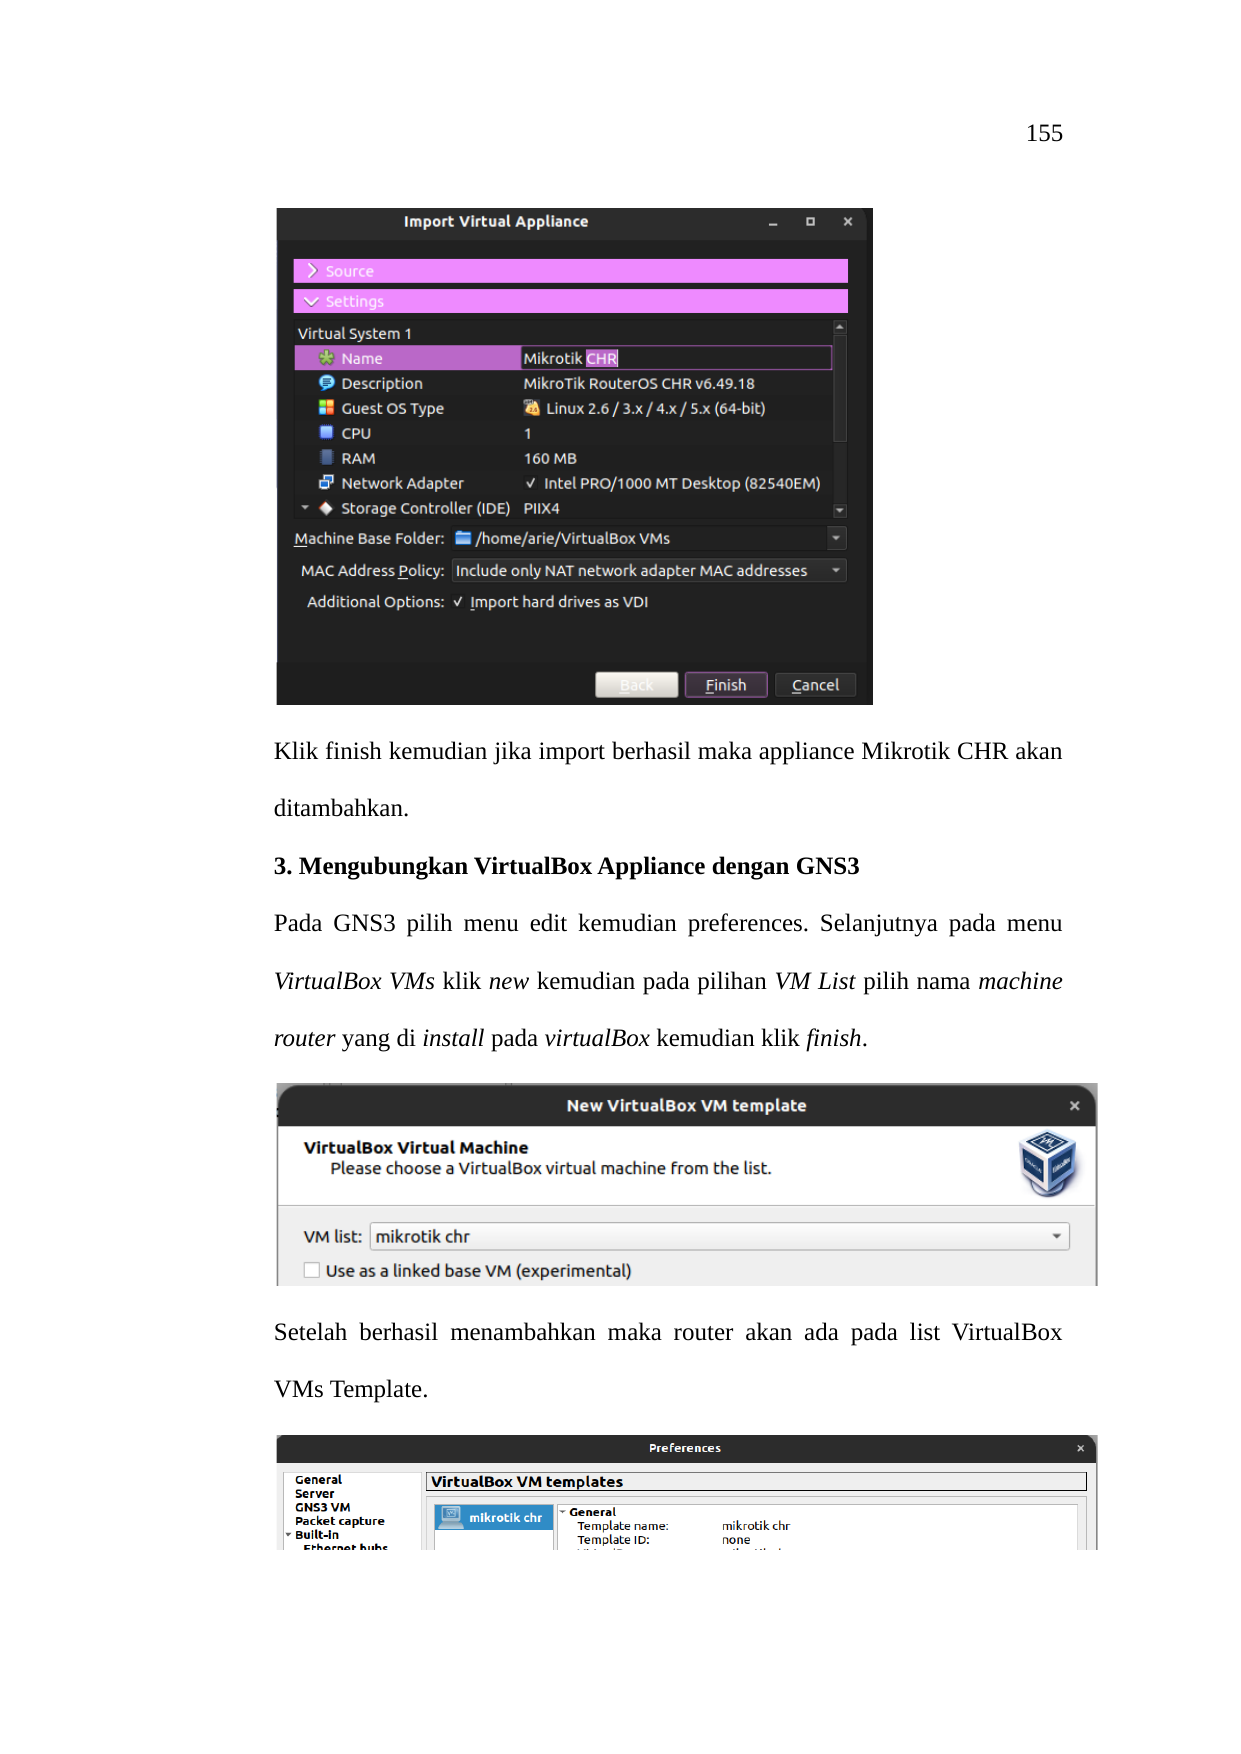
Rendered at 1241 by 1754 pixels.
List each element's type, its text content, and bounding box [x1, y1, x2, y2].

picture [276, 208, 873, 705]
list Pada GNS3 pilih menu edit kemudian preferences. Selanjutnya pada menu VirtualBox VMs klik new kemudian pada pilihan VM List pilih nama machine router yang di install pada virtualBox kemudian klik finish. [236, 908, 1063, 1052]
picture [276, 1083, 1098, 1286]
list 3. Mengubungkan VirtualBox Appliance dengan GNS3 [236, 851, 1063, 880]
picture [276, 1435, 1098, 1550]
list Setelah berhasil menambahkan maka router akan ada pada list VirtualBox VMs Template. [236, 1317, 1063, 1403]
list Klik finish kemudian jika import berhasil maka appliance Mikrotik CHR akan ditambahkan. [236, 736, 1063, 822]
